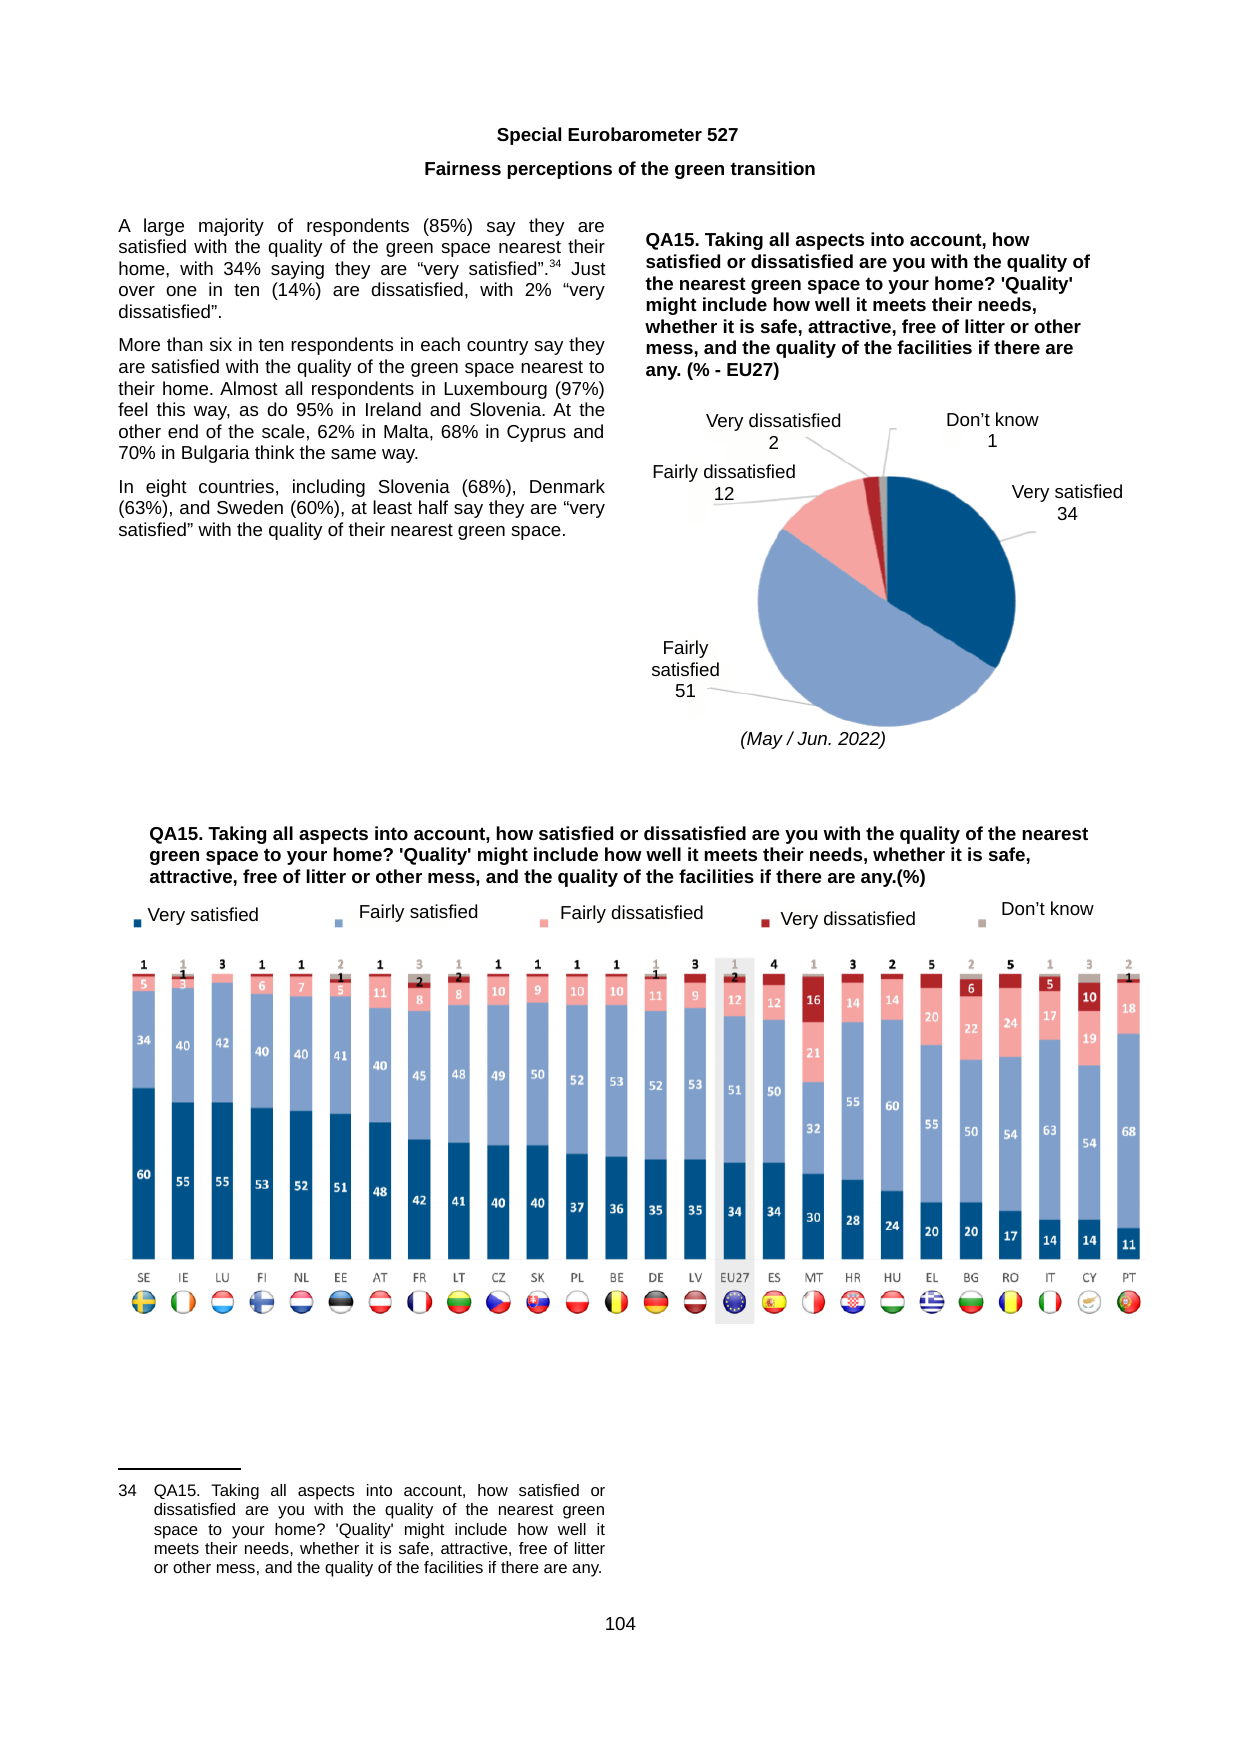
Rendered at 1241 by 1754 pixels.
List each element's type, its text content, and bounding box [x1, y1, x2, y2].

picture [128, 909, 990, 928]
text In eight countries, including Slovenia (68%), Denmark (63%), and Sweden (60%), at least half say they are “very satisfied” with the quality of their nearest green space. [118, 475, 605, 540]
picture [123, 942, 1149, 1324]
text QA15. Taking all aspects into account, how satisfied or dissatisfied are you with the quality of the nearest green space to your home? 'Quality' might include how well it meets their needs, whether it is safe, attractive, free of litter or other mess, and the quality of the facilities if there are any. [118, 1481, 605, 1577]
picture [689, 422, 1045, 734]
picture [149, 909, 157, 919]
text More than six in ten respondents in each country say they are satisfied with the quality of the green space nearest to their home. Almost all respondents in Luxembourg (97%) feel this way, as do 95% in Ireland and Slovenia. At the other end of the scale, 62% in Malta, 68% in Cyprus and 70% in Bulgaria think the same way. [118, 334, 605, 463]
text A large majority of respondents (85%) say they are satisfied with the quality of the green space nearest their home, with 34% saying they are “very satisfied”. Just over one in ten (14%) are dissatisfied, with 2% “very dissatisfied”. [118, 214, 605, 322]
